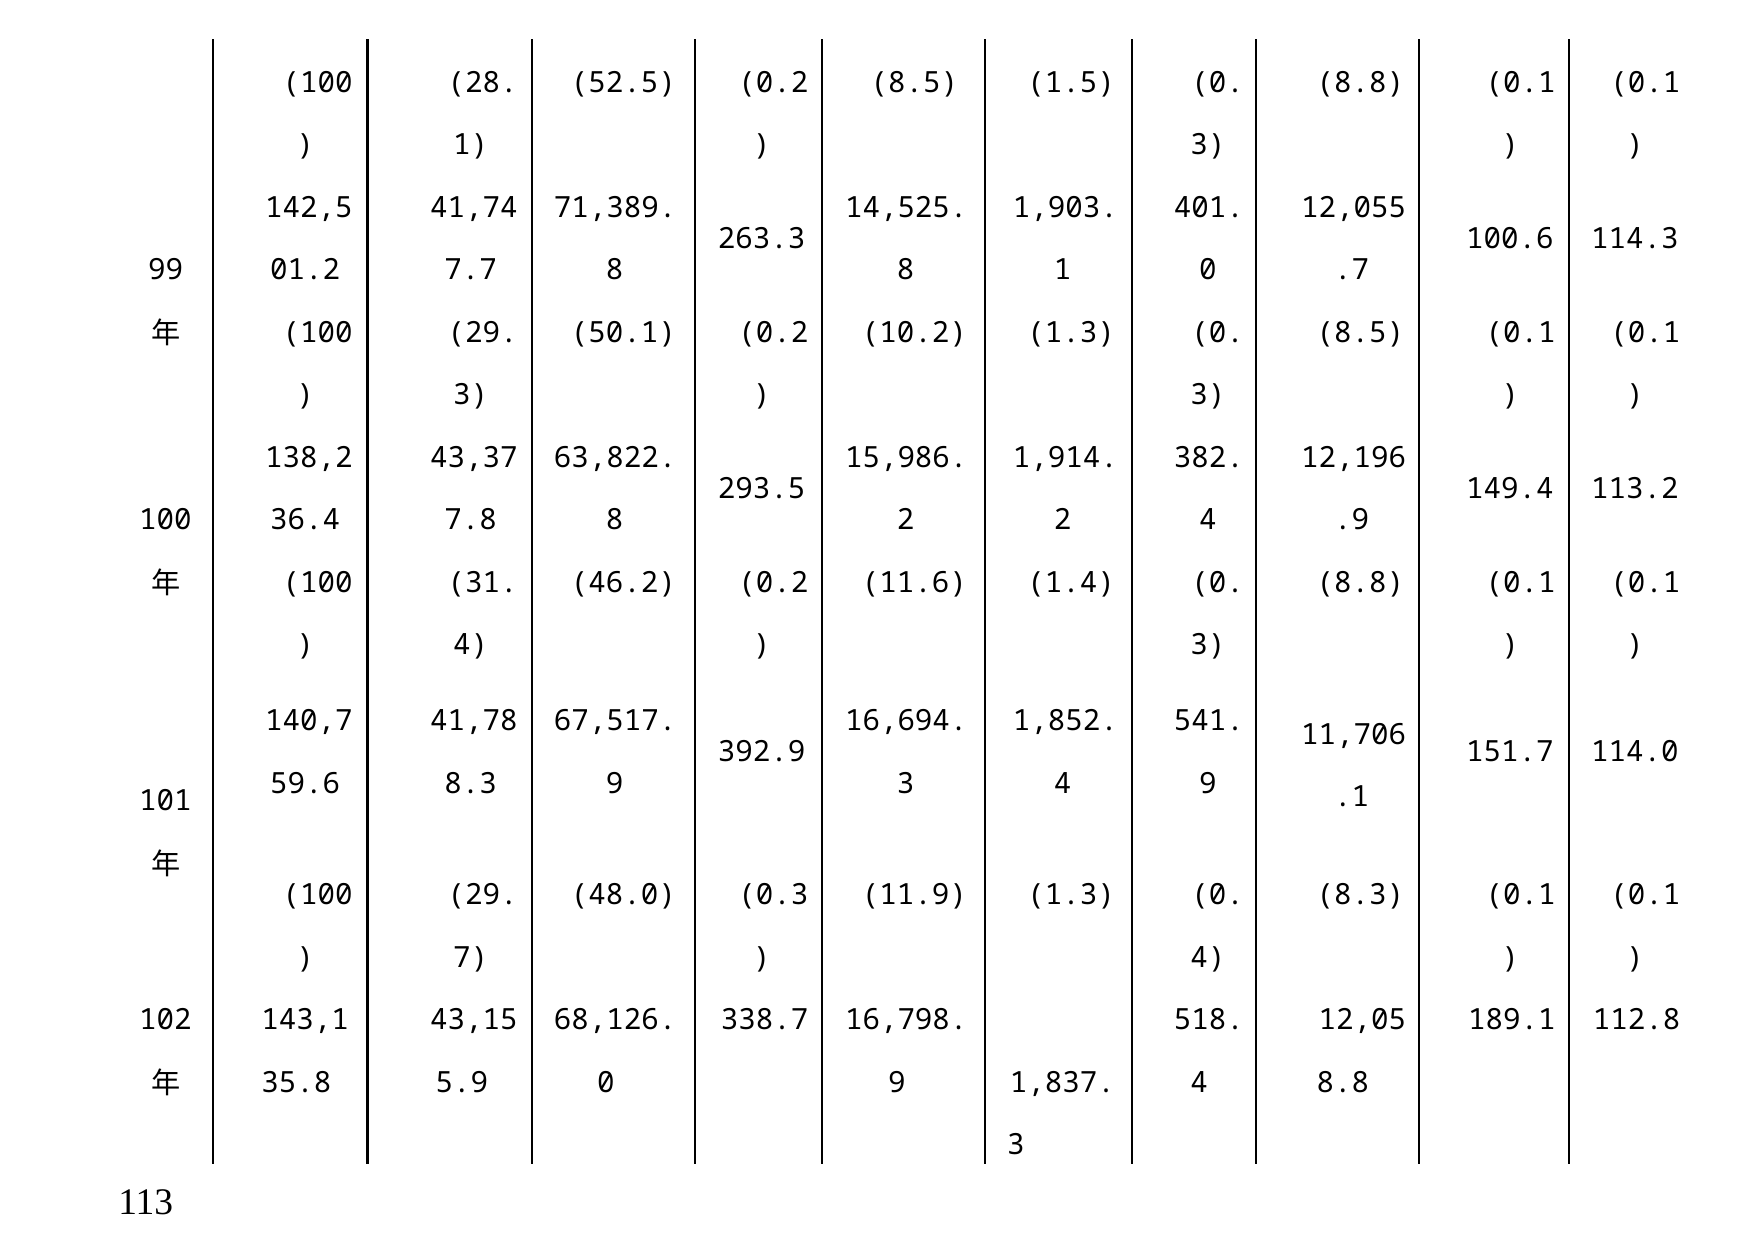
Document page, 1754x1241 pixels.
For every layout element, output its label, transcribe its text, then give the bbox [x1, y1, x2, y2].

table_cell 63,822.8 [533, 414, 694, 539]
table_cell (0.2) [696, 289, 821, 414]
table_cell 113.2 [1570, 414, 1693, 539]
table_cell 382.4 [1133, 414, 1255, 539]
table_cell 263.3 [696, 164, 821, 289]
table_cell (8.5) [823, 39, 984, 164]
table_cell (8.3) [1257, 816, 1418, 977]
table_cell 68,126.0 [533, 977, 694, 1164]
table_cell (0.1) [1570, 816, 1693, 977]
table_cell 112.8 [1570, 977, 1693, 1164]
table_cell [110, 39, 212, 164]
table_cell (1.4) [986, 539, 1131, 664]
table_cell 189.1 [1420, 977, 1568, 1164]
table_cell 138,236.4 [214, 414, 366, 539]
table_cell 67,517.9 [533, 664, 694, 816]
table_cell (0.1) [1570, 289, 1693, 414]
table_cell 149.4 [1420, 414, 1568, 539]
table_cell (0.3) [1133, 289, 1255, 414]
table_cell (0.3) [696, 816, 821, 977]
table_cell 140,759.6 [214, 664, 366, 816]
table_cell 71,389.8 [533, 164, 694, 289]
table_cell 1,903.1 [986, 164, 1131, 289]
table_cell 114.3 [1570, 164, 1693, 289]
table_cell 16,798.9 [823, 977, 984, 1164]
table_cell 43,155.9 [369, 977, 531, 1164]
table_cell 41,747.7 [369, 164, 531, 289]
table_cell (8.5) [1257, 289, 1418, 414]
table_cell (100) [214, 816, 366, 977]
table_cell 338.7 [696, 977, 821, 1164]
table_cell (11.6) [823, 539, 984, 664]
table_cell 41,788.3 [369, 664, 531, 816]
table_cell (46.2) [533, 539, 694, 664]
table_cell 99年 [110, 164, 212, 414]
table_cell 12,058.8 [1257, 977, 1418, 1164]
table_cell 143,135.8 [214, 977, 366, 1164]
table_cell (0.3) [1133, 39, 1255, 164]
table_cell (0.2) [696, 39, 821, 164]
table_cell (100) [214, 539, 366, 664]
table_cell 11,706.1 [1257, 664, 1418, 816]
table_cell 100.6 [1420, 164, 1568, 289]
table_cell (48.0) [533, 816, 694, 977]
table_cell (31.4) [369, 539, 531, 664]
table_cell 151.7 [1420, 664, 1568, 816]
table_cell (0.1) [1570, 39, 1693, 164]
table_cell 102年 [110, 977, 212, 1164]
table_cell (1.3) [986, 289, 1131, 414]
table_cell (0.1) [1420, 816, 1568, 977]
table_cell (50.1) [533, 289, 694, 414]
table_cell (29.3) [369, 289, 531, 414]
table_cell 1,852.4 [986, 664, 1131, 816]
table_cell 15,986.2 [823, 414, 984, 539]
table_cell (0.1) [1420, 289, 1568, 414]
table_cell 401.0 [1133, 164, 1255, 289]
table_cell (1.5) [986, 39, 1131, 164]
table_cell 293.5 [696, 414, 821, 539]
table_cell (0.1) [1420, 39, 1568, 164]
table_cell 142,501.2 [214, 164, 366, 289]
table_cell (1.3) [986, 816, 1131, 977]
table_cell (11.9) [823, 816, 984, 977]
table_cell (52.5) [533, 39, 694, 164]
table_cell (0.1) [1420, 539, 1568, 664]
table_cell 518.4 [1133, 977, 1255, 1164]
table_cell 541.9 [1133, 664, 1255, 816]
table_cell (28.1) [369, 39, 531, 164]
table_cell (29.7) [369, 816, 531, 977]
table_cell 100年 [110, 414, 212, 664]
table_cell 392.9 [696, 664, 821, 816]
table_cell (0.1) [1570, 539, 1693, 664]
table_cell 1,837.3 [986, 977, 1131, 1164]
table_cell 114.0 [1570, 664, 1693, 816]
table_cell 1,914.2 [986, 414, 1131, 539]
table_cell (100) [214, 289, 366, 414]
table_cell 14,525.8 [823, 164, 984, 289]
table_cell (0.2) [696, 539, 821, 664]
table_cell 101年 [110, 664, 212, 977]
table_cell (8.8) [1257, 39, 1418, 164]
table_cell (10.2) [823, 289, 984, 414]
table_cell (0.4) [1133, 816, 1255, 977]
table_cell 12,055.7 [1257, 164, 1418, 289]
table_cell (8.8) [1257, 539, 1418, 664]
table_cell (100) [214, 39, 366, 164]
table_cell 16,694.3 [823, 664, 984, 816]
table_cell 43,377.8 [369, 414, 531, 539]
table_cell 12,196.9 [1257, 414, 1418, 539]
table_cell (0.3) [1133, 539, 1255, 664]
